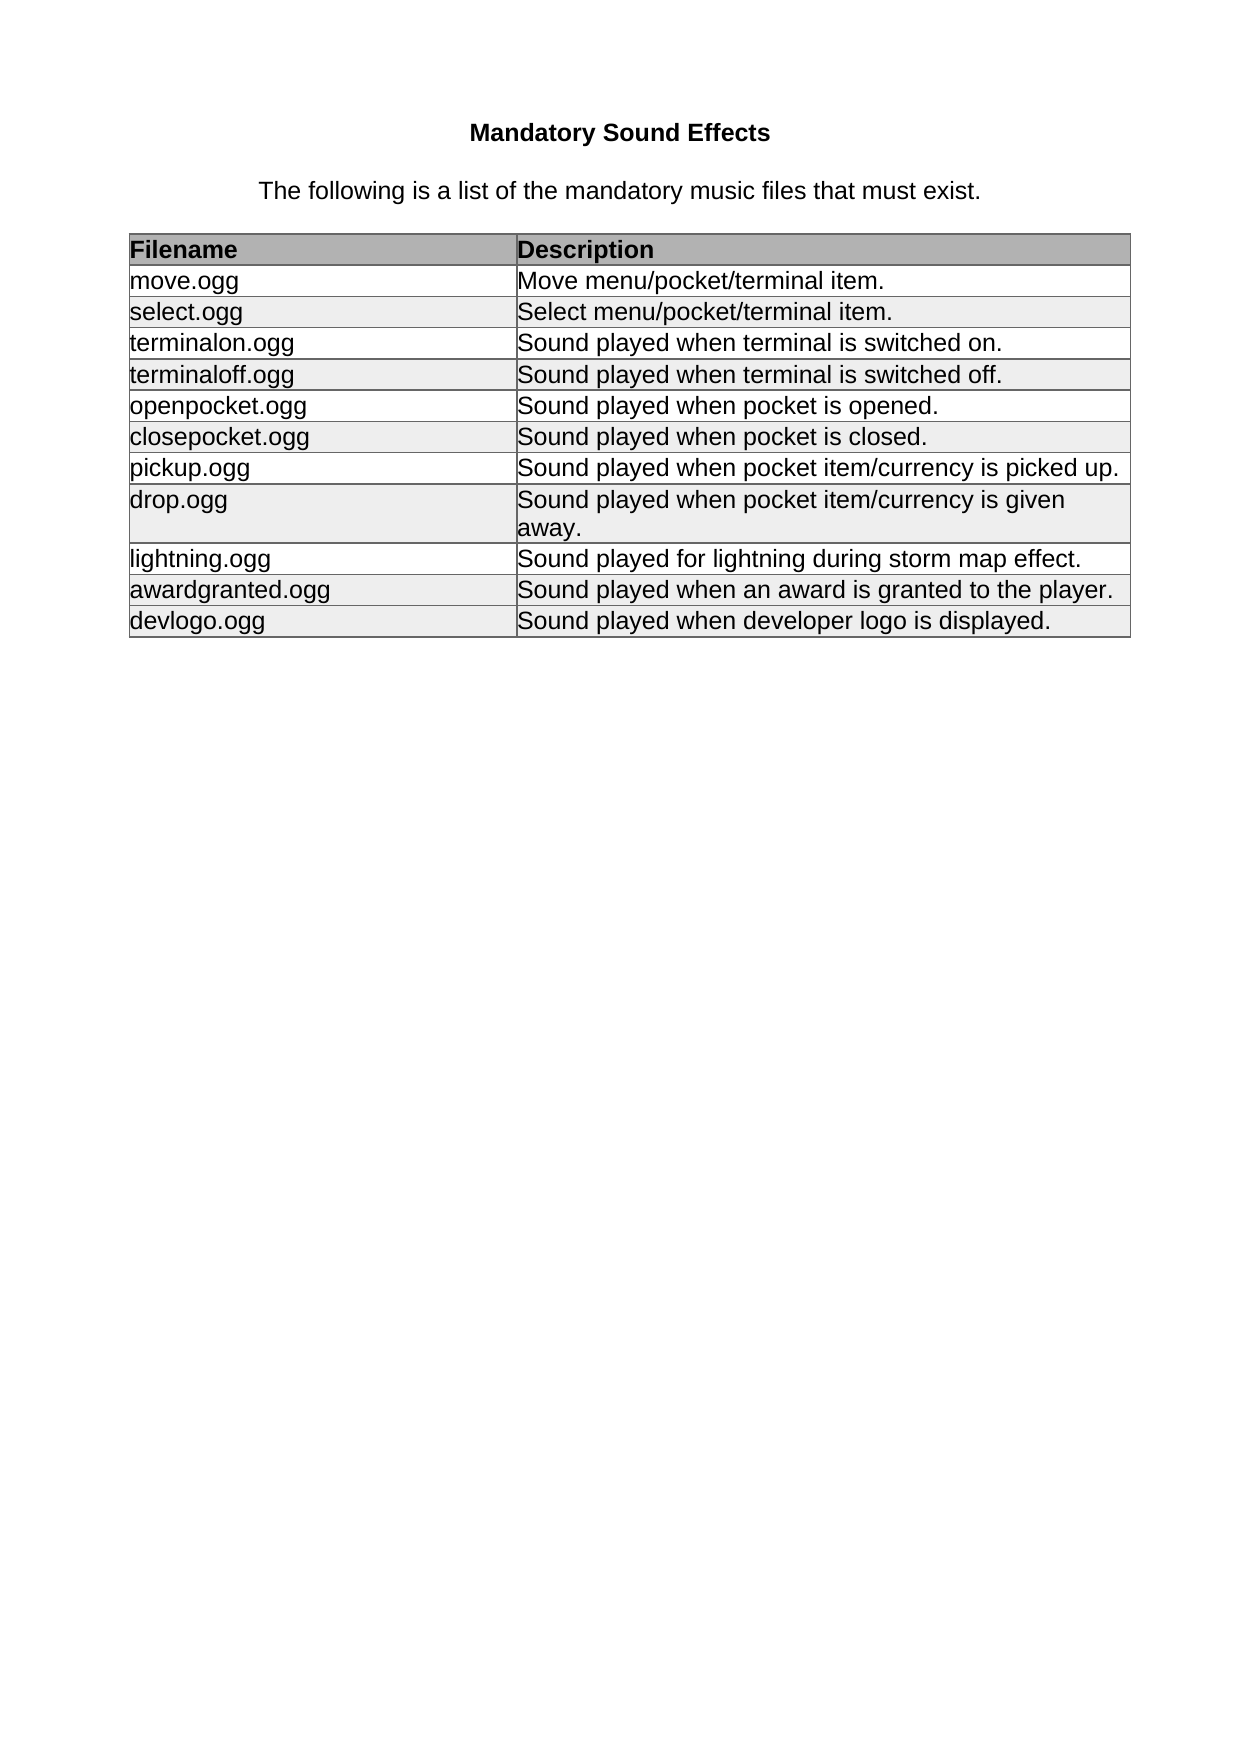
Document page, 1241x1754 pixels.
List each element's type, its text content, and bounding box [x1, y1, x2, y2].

table_cell pickup.ogg [130, 453, 516, 483]
table_cell devlogo.ogg [130, 606, 516, 636]
table_cell openpocket.ogg [130, 391, 516, 421]
table_cell Sound played when pocket item/currency is given away. [518, 485, 1130, 542]
table_cell move.ogg [130, 266, 516, 296]
table_cell Sound played when developer logo is displayed. [518, 606, 1130, 636]
table_cell Select menu/pocket/terminal item. [518, 297, 1130, 327]
table_cell lightning.ogg [130, 544, 516, 573]
table_cell awardgranted.ogg [130, 575, 516, 605]
table_cell terminaloff.ogg [130, 360, 516, 389]
subtitle Mandatory Sound Effects [118, 118, 1122, 147]
table_cell Sound played when pocket is closed. [518, 422, 1130, 452]
table_cell Sound played for lightning during storm map effect. [518, 544, 1130, 573]
text The following is a list of the mandatory music files that must exist. [118, 176, 1122, 204]
table_cell Sound played when terminal is switched on. [518, 328, 1130, 358]
table_cell closepocket.ogg [130, 422, 516, 452]
table_cell Move menu/pocket/terminal item. [518, 266, 1130, 296]
table_cell Sound played when an award is granted to the player. [518, 575, 1130, 605]
table_cell drop.ogg [130, 485, 516, 542]
table_header Description [518, 235, 1130, 264]
table_cell Sound played when terminal is switched off. [518, 360, 1130, 389]
table_header Filename [130, 235, 516, 264]
table_cell Sound played when pocket item/currency is picked up. [518, 453, 1130, 483]
table_cell select.ogg [130, 297, 516, 327]
table_cell Sound played when pocket is opened. [518, 391, 1130, 421]
table_cell terminalon.ogg [130, 328, 516, 358]
